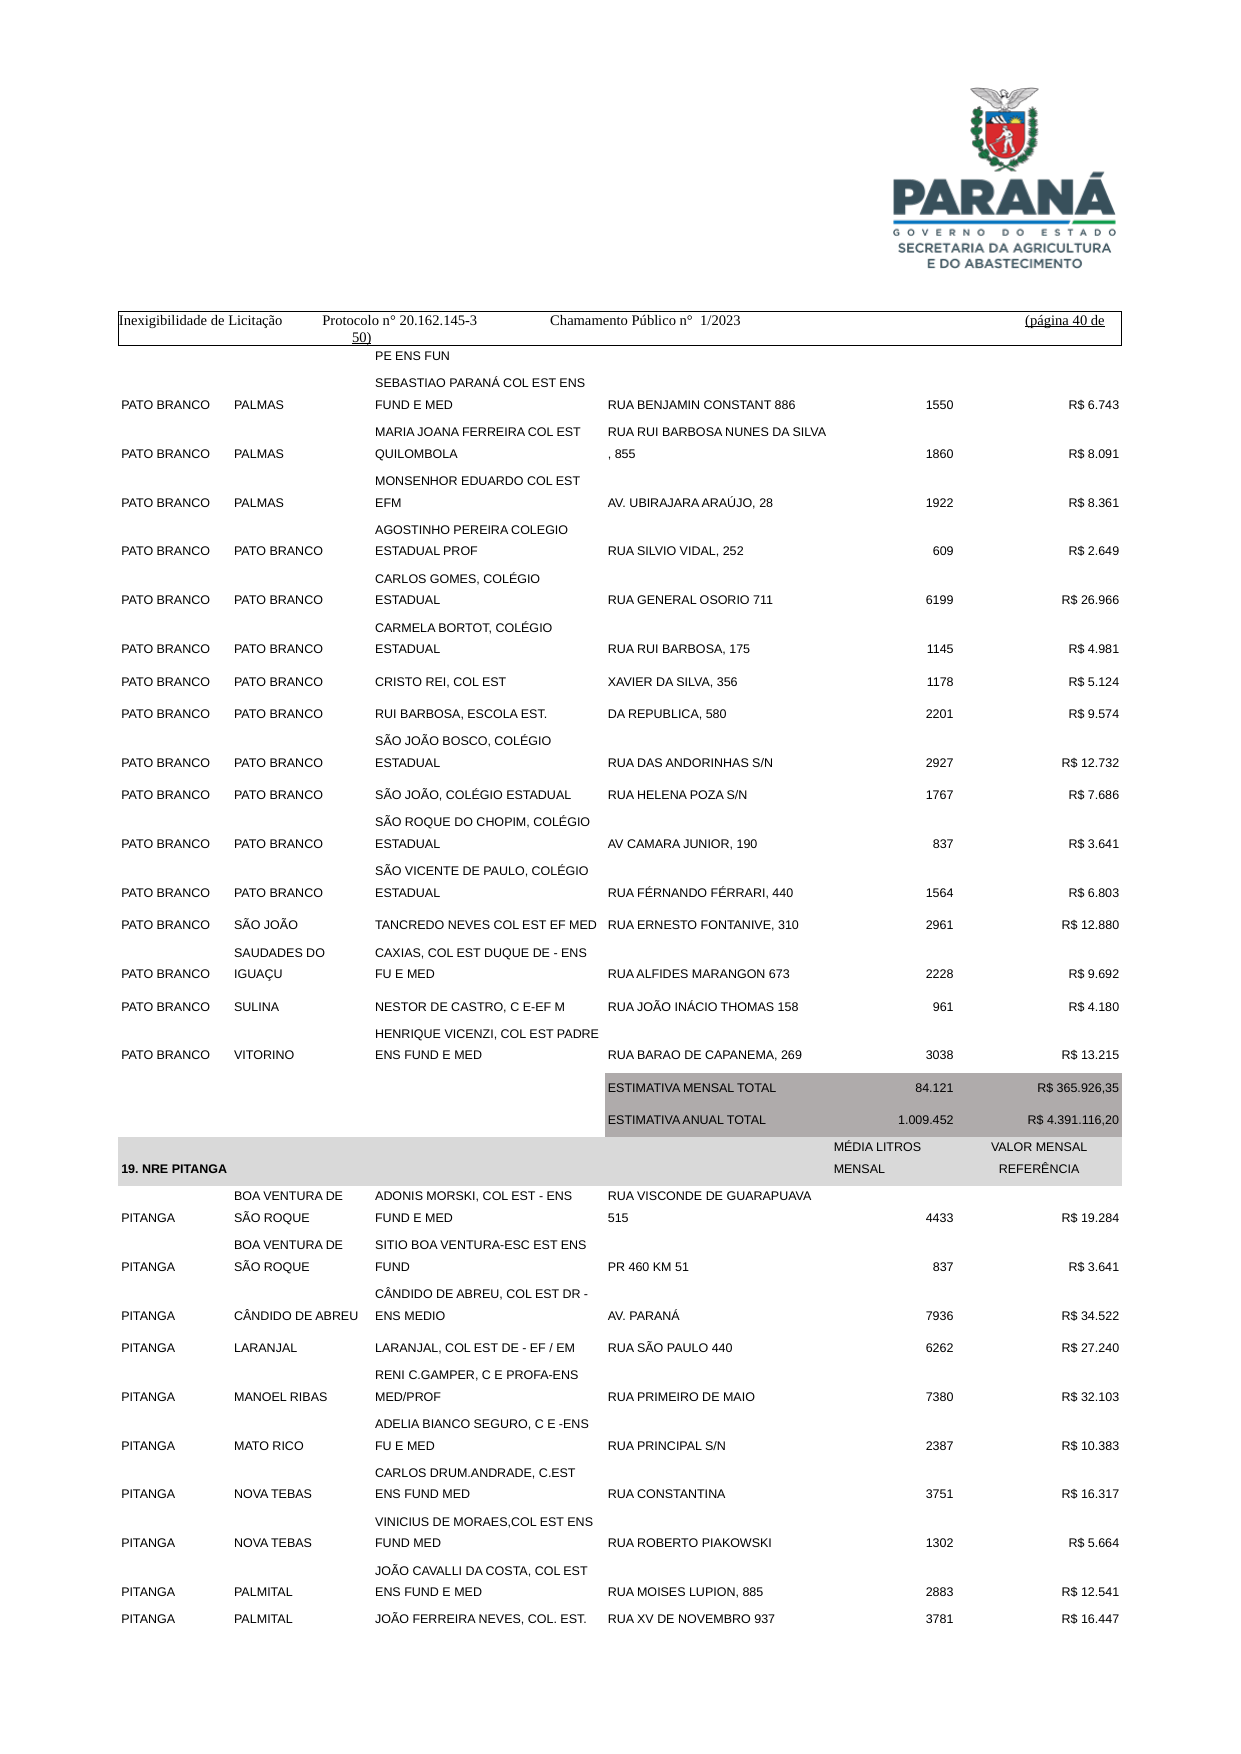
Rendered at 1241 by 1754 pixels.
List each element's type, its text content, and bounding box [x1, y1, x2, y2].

table_cell RUA DAS ANDORINHAS S/N [605, 731, 831, 780]
table_cell R$ 6.803 [956, 861, 1122, 910]
table_cell PATO BRANCO [118, 617, 231, 666]
table_cell LARANJAL, COL EST DE - EF / EM [372, 1333, 605, 1365]
table_cell XAVIER DA SILVA, 356 [605, 666, 831, 698]
table_cell 19. NRE PITANGA [118, 1137, 831, 1186]
table_cell 2883 [831, 1560, 956, 1609]
table_cell BOA VENTURA DE SÃO ROQUE [231, 1235, 372, 1284]
table_cell PATO BRANCO [231, 617, 372, 666]
table_cell CARLOS GOMES, COLÉGIO ESTADUAL [372, 569, 605, 617]
table_cell R$ 4.391.116,20 [956, 1105, 1122, 1137]
table_cell PE ENS FUN [372, 346, 605, 373]
table_cell PITANGA [118, 1512, 231, 1560]
table_cell TANCREDO NEVES COL EST EF MED [372, 910, 605, 942]
table_cell [372, 1073, 605, 1105]
table_cell CARMELA BORTOT, COLÉGIO ESTADUAL [372, 617, 605, 666]
table_cell 961 [831, 991, 956, 1023]
table_cell R$ 12.541 [956, 1560, 1122, 1609]
table_cell RUA GENERAL OSORIO 711 [605, 569, 831, 617]
table_cell RUA PRIMEIRO DE MAIO [605, 1365, 831, 1414]
table_cell MATO RICO [231, 1414, 372, 1463]
table_cell R$ 2.649 [956, 520, 1122, 568]
table_cell PATO BRANCO [118, 780, 231, 812]
table_cell R$ 19.284 [956, 1186, 1122, 1235]
table_cell PATO BRANCO [118, 471, 231, 519]
table_cell PALMITAL [231, 1560, 372, 1609]
table_cell PATO BRANCO [118, 422, 231, 471]
table_cell R$ 10.383 [956, 1414, 1122, 1463]
table_cell NOVA TEBAS [231, 1512, 372, 1560]
table_cell RUI BARBOSA, ESCOLA EST. [372, 699, 605, 731]
table_cell R$ 12.732 [956, 731, 1122, 780]
table_cell PATO BRANCO [118, 666, 231, 698]
table_cell RENI C.GAMPER, C E PROFA-ENS MED/PROF [372, 1365, 605, 1414]
table_cell PITANGA [118, 1235, 231, 1284]
table_cell PITANGA [118, 1333, 231, 1365]
table_cell [605, 346, 831, 373]
table_cell RUA MOISES LUPION, 885 [605, 1560, 831, 1609]
table_cell R$ 27.240 [956, 1333, 1122, 1365]
table_cell PATO BRANCO [118, 569, 231, 617]
table_cell R$ 13.215 [956, 1024, 1122, 1072]
table_cell ESTIMATIVA ANUAL TOTAL [605, 1105, 831, 1137]
table_cell 2228 [831, 942, 956, 991]
table_cell [231, 1073, 372, 1105]
table_cell 1564 [831, 861, 956, 910]
table_cell R$ 5.124 [956, 666, 1122, 698]
table_cell CÂNDIDO DE ABREU, COL EST DR - ENS MEDIO [372, 1284, 605, 1333]
table_cell 84.121 [831, 1073, 956, 1105]
table_cell RUA BENJAMIN CONSTANT 886 [605, 373, 831, 422]
table_cell MÉDIA LITROS MENSAL [831, 1137, 956, 1186]
table_cell PALMITAL [231, 1609, 372, 1636]
table_cell SAUDADES DO IGUAÇU [231, 942, 372, 991]
table_cell VALOR MENSAL REFERÊNCIA [956, 1137, 1122, 1186]
table_cell 3038 [831, 1024, 956, 1072]
table_cell PATO BRANCO [118, 1024, 231, 1072]
table_cell VINICIUS DE MORAES,COL EST ENS FUND MED [372, 1512, 605, 1560]
table_cell R$ 7.686 [956, 780, 1122, 812]
table_cell 3751 [831, 1463, 956, 1512]
table_cell PATO BRANCO [118, 942, 231, 991]
table_cell CÂNDIDO DE ABREU [231, 1284, 372, 1333]
table_cell PATO BRANCO [118, 373, 231, 422]
table_cell [956, 346, 1122, 373]
table_cell R$ 8.091 [956, 422, 1122, 471]
table_cell 837 [831, 1235, 956, 1284]
table_cell R$ 5.664 [956, 1512, 1122, 1560]
table_cell CAXIAS, COL EST DUQUE DE - ENS FU E MED [372, 942, 605, 991]
table_cell LARANJAL [231, 1333, 372, 1365]
table_cell PITANGA [118, 1609, 231, 1636]
table_cell 7380 [831, 1365, 956, 1414]
table_cell PATO BRANCO [231, 812, 372, 861]
table_cell PATO BRANCO [231, 731, 372, 780]
table_cell 1145 [831, 617, 956, 666]
table_cell R$ 365.926,35 [956, 1073, 1122, 1105]
table_cell R$ 8.361 [956, 471, 1122, 519]
table_cell R$ 6.743 [956, 373, 1122, 422]
table_cell 1860 [831, 422, 956, 471]
table_cell 6262 [831, 1333, 956, 1365]
table_cell SULINA [231, 991, 372, 1023]
table_cell R$ 16.317 [956, 1463, 1122, 1512]
table_cell 2201 [831, 699, 956, 731]
table_cell AV CAMARA JUNIOR, 190 [605, 812, 831, 861]
table_cell [372, 1105, 605, 1137]
table_cell SÃO ROQUE DO CHOPIM, COLÉGIO ESTADUAL [372, 812, 605, 861]
table_cell PATO BRANCO [118, 520, 231, 568]
table_cell DA REPUBLICA, 580 [605, 699, 831, 731]
table_cell PALMAS [231, 422, 372, 471]
table_cell NESTOR DE CASTRO, C E-EF M [372, 991, 605, 1023]
table_cell SÃO VICENTE DE PAULO, COLÉGIO ESTADUAL [372, 861, 605, 910]
table_cell VITORINO [231, 1024, 372, 1072]
table_cell R$ 34.522 [956, 1284, 1122, 1333]
table_cell 3781 [831, 1609, 956, 1636]
table_cell JOÃO CAVALLI DA COSTA, COL EST ENS FUND E MED [372, 1560, 605, 1609]
table_cell PITANGA [118, 1560, 231, 1609]
table_cell PITANGA [118, 1463, 231, 1512]
table_cell PALMAS [231, 373, 372, 422]
table_cell PATO BRANCO [231, 569, 372, 617]
table_cell PATO BRANCO [118, 991, 231, 1023]
table_cell MARIA JOANA FERREIRA COL EST QUILOMBOLA [372, 422, 605, 471]
table_cell R$ 4.180 [956, 991, 1122, 1023]
table_cell PITANGA [118, 1414, 231, 1463]
table_cell [231, 346, 372, 373]
table_cell RUA PRINCIPAL S/N [605, 1414, 831, 1463]
table_cell RUA ERNESTO FONTANIVE, 310 [605, 910, 831, 942]
table_cell RUA BARAO DE CAPANEMA, 269 [605, 1024, 831, 1072]
table_cell RUA XV DE NOVEMBRO 937 [605, 1609, 831, 1636]
table_cell R$ 12.880 [956, 910, 1122, 942]
table_cell R$ 3.641 [956, 812, 1122, 861]
table_cell R$ 3.641 [956, 1235, 1122, 1284]
table_cell 1550 [831, 373, 956, 422]
table_cell 1767 [831, 780, 956, 812]
table_cell PATO BRANCO [231, 780, 372, 812]
table_cell SEBASTIAO PARANÁ COL EST ENS FUND E MED [372, 373, 605, 422]
table_cell MANOEL RIBAS [231, 1365, 372, 1414]
table_cell RUA SILVIO VIDAL, 252 [605, 520, 831, 568]
table_cell PATO BRANCO [118, 731, 231, 780]
table_cell R$ 9.574 [956, 699, 1122, 731]
table_cell PR 460 KM 51 [605, 1235, 831, 1284]
table_cell PATO BRANCO [118, 812, 231, 861]
table_cell RUA JOÃO INÁCIO THOMAS 158 [605, 991, 831, 1023]
table_cell RUA SÃO PAULO 440 [605, 1333, 831, 1365]
table_cell 1302 [831, 1512, 956, 1560]
table_cell 2961 [831, 910, 956, 942]
table_cell 2387 [831, 1414, 956, 1463]
table_cell 7936 [831, 1284, 956, 1333]
table_cell 1922 [831, 471, 956, 519]
table_cell PATO BRANCO [231, 666, 372, 698]
table_cell RUA FÉRNANDO FÉRRARI, 440 [605, 861, 831, 910]
table_cell PITANGA [118, 1284, 231, 1333]
table_cell 1.009.452 [831, 1105, 956, 1137]
table_cell BOA VENTURA DE SÃO ROQUE [231, 1186, 372, 1235]
table_cell [118, 1073, 231, 1105]
table_cell RUA HELENA POZA S/N [605, 780, 831, 812]
table_cell AV. UBIRAJARA ARAÚJO, 28 [605, 471, 831, 519]
table_cell HENRIQUE VICENZI, COL EST PADRE ENS FUND E MED [372, 1024, 605, 1072]
table_cell [831, 346, 956, 373]
table_cell R$ 16.447 [956, 1609, 1122, 1636]
table_cell 837 [831, 812, 956, 861]
table_cell RUA ROBERTO PIAKOWSKI [605, 1512, 831, 1560]
table_cell 4433 [831, 1186, 956, 1235]
table_cell NOVA TEBAS [231, 1463, 372, 1512]
table_cell PATO BRANCO [118, 910, 231, 942]
table_cell [118, 1105, 231, 1137]
table_cell SÃO JOÃO, COLÉGIO ESTADUAL [372, 780, 605, 812]
table_cell PATO BRANCO [231, 699, 372, 731]
table_cell RUA ALFIDES MARANGON 673 [605, 942, 831, 991]
table_cell PATO BRANCO [231, 861, 372, 910]
table_cell RUA VISCONDE DE GUARAPUAVA 515 [605, 1186, 831, 1235]
table_cell SÃO JOÃO [231, 910, 372, 942]
table_cell PALMAS [231, 471, 372, 519]
table_cell ESTIMATIVA MENSAL TOTAL [605, 1073, 831, 1105]
table_cell AV. PARANÁ [605, 1284, 831, 1333]
table_cell SÃO JOÃO BOSCO, COLÉGIO ESTADUAL [372, 731, 605, 780]
table_cell 6199 [831, 569, 956, 617]
table_cell 609 [831, 520, 956, 568]
table_cell PITANGA [118, 1365, 231, 1414]
table_cell PITANGA [118, 1186, 231, 1235]
table_cell RUA RUI BARBOSA, 175 [605, 617, 831, 666]
table_cell RUA RUI BARBOSA NUNES DA SILVA , 855 [605, 422, 831, 471]
table_cell [118, 346, 231, 373]
table_cell 2927 [831, 731, 956, 780]
table_cell R$ 32.103 [956, 1365, 1122, 1414]
table_cell PATO BRANCO [118, 861, 231, 910]
table_cell MONSENHOR EDUARDO COL EST EFM [372, 471, 605, 519]
table_cell AGOSTINHO PEREIRA COLEGIO ESTADUAL PROF [372, 520, 605, 568]
table_cell R$ 4.981 [956, 617, 1122, 666]
table_cell [231, 1105, 372, 1137]
table_cell PATO BRANCO [231, 520, 372, 568]
table_cell JOÃO FERREIRA NEVES, COL. EST. [372, 1609, 605, 1636]
table_cell SITIO BOA VENTURA-ESC EST ENS FUND [372, 1235, 605, 1284]
table_cell ADONIS MORSKI, COL EST - ENS FUND E MED [372, 1186, 605, 1235]
table_cell ADELIA BIANCO SEGURO, C E -ENS FU E MED [372, 1414, 605, 1463]
table_cell RUA CONSTANTINA [605, 1463, 831, 1512]
table_cell 1178 [831, 666, 956, 698]
table_cell PATO BRANCO [118, 699, 231, 731]
table_cell R$ 9.692 [956, 942, 1122, 991]
table_cell CRISTO REI, COL EST [372, 666, 605, 698]
table_cell R$ 26.966 [956, 569, 1122, 617]
table_cell CARLOS DRUM.ANDRADE, C.EST ENS FUND MED [372, 1463, 605, 1512]
